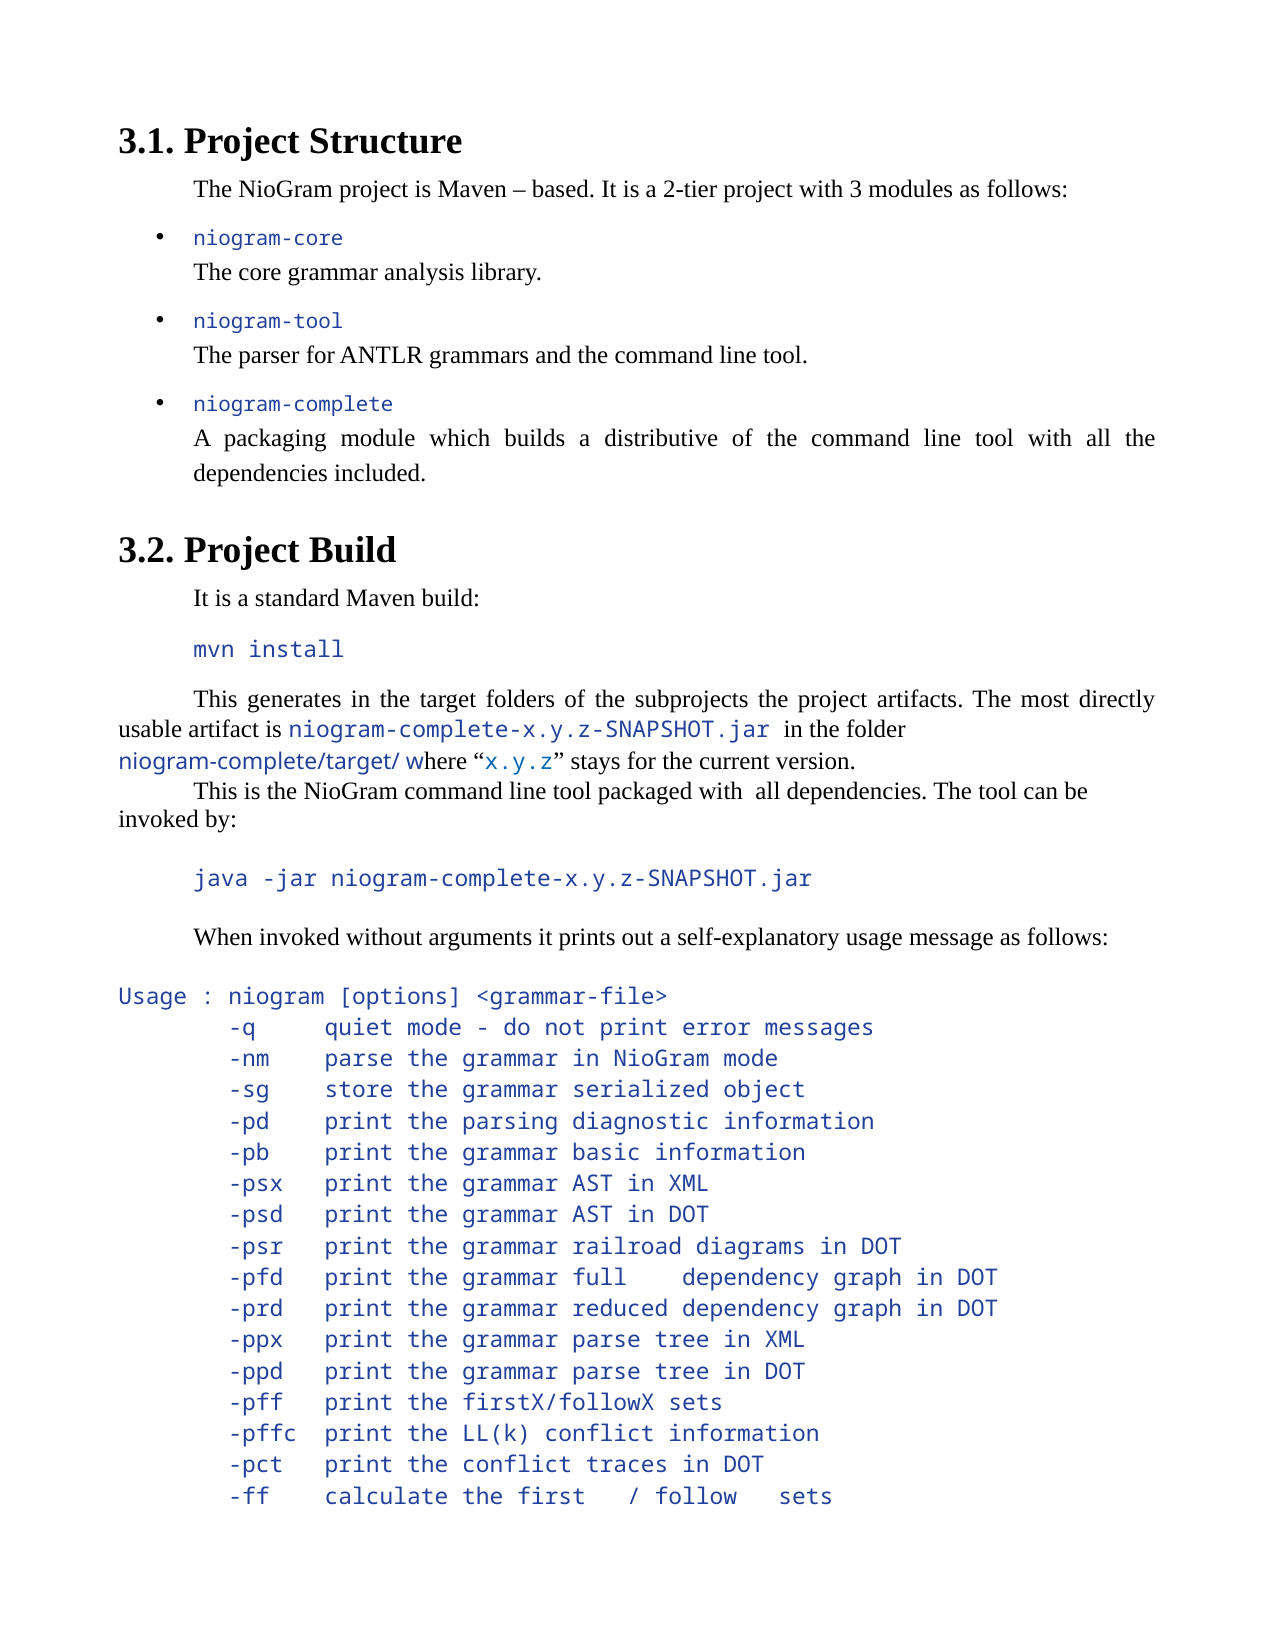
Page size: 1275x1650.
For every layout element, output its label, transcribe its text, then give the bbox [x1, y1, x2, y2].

text -psr print the grammar railroad diagrams in DOT [118, 1229, 1157, 1261]
text -sg store the grammar serialized object [118, 1073, 1157, 1104]
text -nm parse the grammar in NioGram mode [118, 1042, 1157, 1073]
text -ppx print the grammar parse tree in XML [118, 1323, 1157, 1354]
text -pd print the parsing diagnostic information [118, 1104, 1157, 1136]
text When invoked without arguments it prints out a self-explanatory usage message as follows: [118, 922, 1157, 951]
text -q quiet mode - do not print error messages [118, 1011, 1157, 1042]
text -psd print the grammar AST in DOT [118, 1198, 1157, 1229]
list niogram-core The core grammar analysis library. [156, 223, 1157, 286]
text -pff print the firstX/followX sets [118, 1386, 1157, 1417]
text It is a standard Maven build: [118, 583, 1157, 612]
text java -jar niogram-complete-x.y.z-SNAPSHOT.jar [118, 862, 1157, 893]
text -pb print the grammar basic information [118, 1136, 1157, 1167]
text -ff calculate the first / follow sets [118, 1479, 1157, 1511]
text -pffc print the LL(k) conflict information [118, 1417, 1157, 1448]
text mvn install [118, 632, 1157, 664]
text niogram-complete/target/ where “x.y.z” stays for the current version. [118, 744, 1157, 776]
text -pct print the conflict traces in DOT [118, 1448, 1157, 1479]
text -ppd print the grammar parse tree in DOT [118, 1354, 1157, 1386]
text This is the NioGram command line tool packaged with all dependencies. The tool can be invoked by: [118, 776, 1157, 833]
text This generates in the target folders of the subprojects the project artifacts. The most directly usable artifact is niogram-complete-x.y.z-SNAPSHOT.jar in the folder [118, 684, 1157, 744]
text The NioGram project is Maven – based. It is a 2-tier project with 3 modules as follows: [118, 174, 1157, 202]
subtitle 3.1. Project Structure [118, 118, 1157, 161]
subtitle 3.2. Project Build [118, 528, 1157, 571]
text -pfd print the grammar full dependency graph in DOT [118, 1261, 1157, 1292]
list niogram-complete A packaging module which builds a distributive of the command line tool with all the dependencies included. [156, 389, 1157, 487]
text -prd print the grammar reduced dependency graph in DOT [118, 1292, 1157, 1323]
list niogram-tool The parser for ANTLR grammars and the command line tool. [156, 306, 1157, 369]
text Usage : niogram [options] <grammar-file> [118, 979, 1157, 1011]
text -psx print the grammar AST in XML [118, 1167, 1157, 1198]
